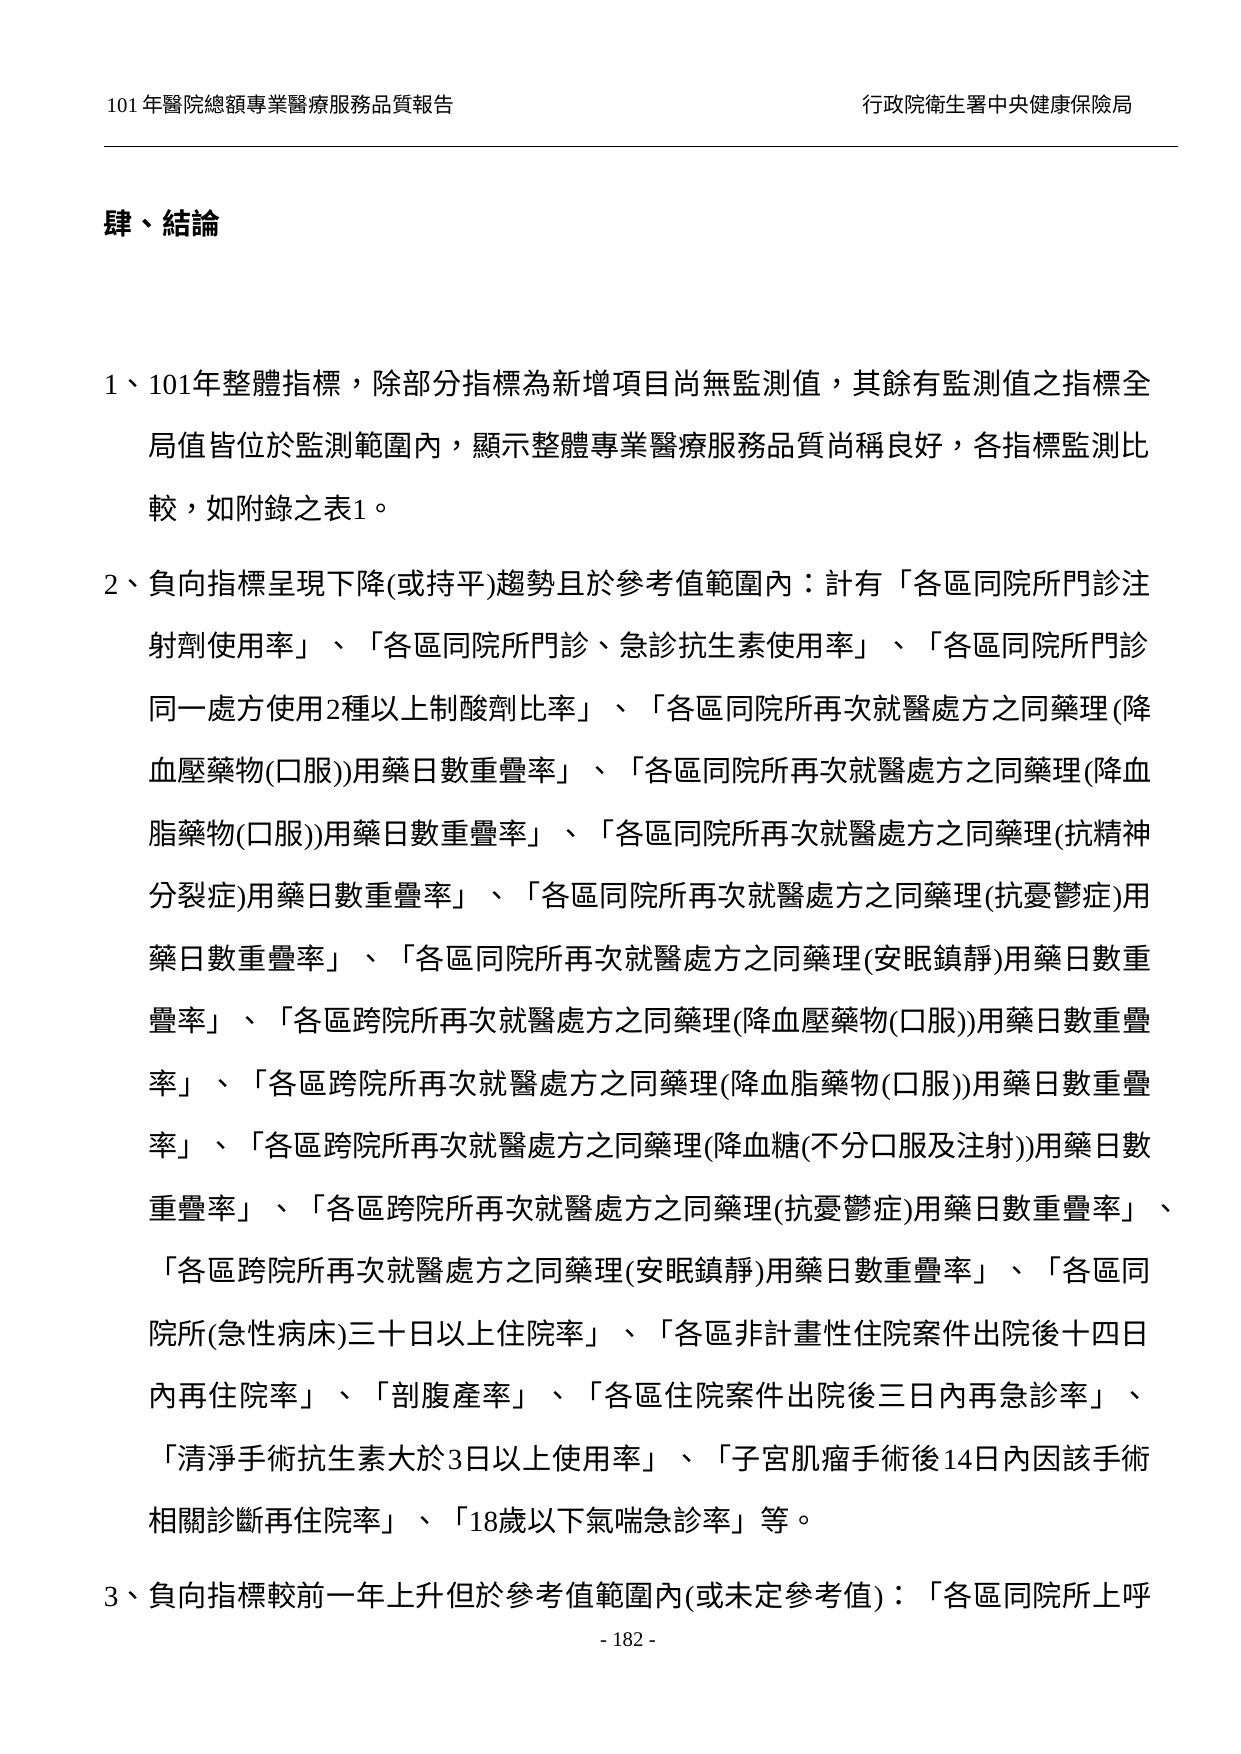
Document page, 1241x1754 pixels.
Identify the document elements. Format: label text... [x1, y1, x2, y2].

list 負向指標呈現下降(或持平)趨勢且於參考值範圍內：計有「各區同院所門診注射劑使用率」、「各區同院所門診、急診抗生素使用率」、「各區同院所門診同一處方使用2種以上制酸劑比率」、「各區同院所再次就醫處方之同藥理(降血壓藥物(口服))用藥日數重疊率」、「各區同院所再次就醫處方之同藥理(降血脂藥物(口服))用藥日數重疊率」、「各區同院所再次就醫處方之同藥理(抗精神分裂症)用藥日數重疊率」、「各區同院所再次就醫處方之同藥理(抗憂鬱症)用藥日數重疊率」、「各區同院所再次就醫處方之同藥理(安眠鎮靜)用藥日數重疊率」、「各區跨院所再次就醫處方之同藥理(降血壓藥物(口服))用藥日數重疊率」、「各區跨院所再次就醫處方之同藥理(降血脂藥物(口服))用藥日數重疊率」、「各區跨院所再次就醫處方之同藥理(降血糖(不分口服及注射))用藥日數重疊率」、「各區跨院所再次就醫處方之同藥理(抗憂鬱症)用藥日數重疊率」、「各區跨院所再次就醫處方之同藥理(安眠鎮靜)用藥日數重疊率」、「各區同院所(急性病床)三十日以上住院率」、「各區非計畫性住院案件出院後十四日內再住院率」、「剖腹產率」、「各區住院案件出院後三日內再急診率」、「清淨手術抗生素大於3日以上使用率」、「子宮肌瘤手術後14日內因該手術相關診斷再住院率」、「18歲以下氣喘急診率」等。 [103, 540, 1152, 1540]
list 負向指標較前一年上升但於參考值範圍內(或未定參考值)：「各區同院所上呼 [103, 1552, 1152, 1615]
subtitle 肆、結論 [103, 180, 1152, 243]
list 101年整體指標，除部分指標為新增項目尚無監測值，其餘有監測值之指標全局值皆位於監測範圍內，顯示整體專業醫療服務品質尚稱良好，各指標監測比較，如附錄之表1。 [103, 340, 1152, 527]
